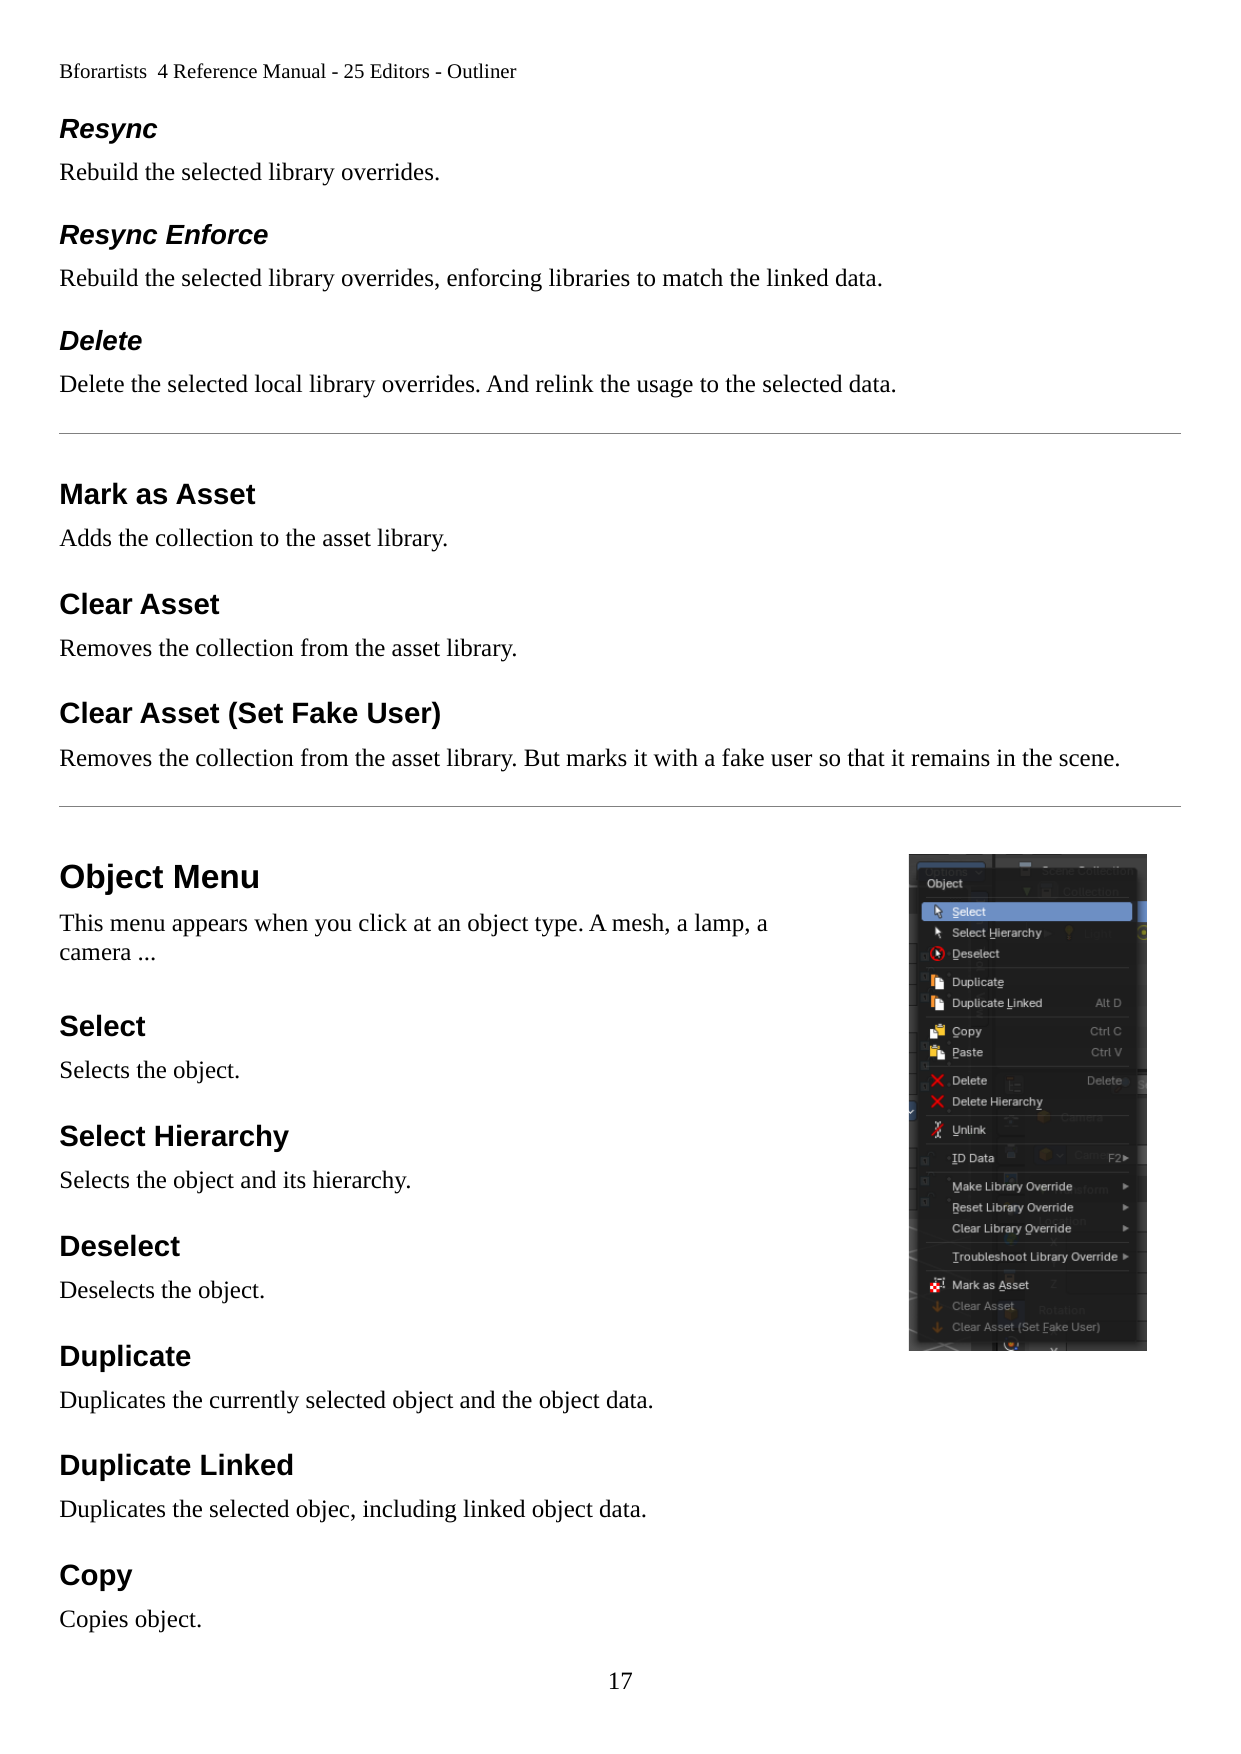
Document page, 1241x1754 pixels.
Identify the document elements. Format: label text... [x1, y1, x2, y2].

subtitle [1147, 857, 1181, 895]
subtitle Resync [59, 113, 1181, 144]
subtitle Mark as Asset [59, 477, 1181, 510]
subtitle Duplicate [59, 1338, 1181, 1372]
text [1147, 908, 1181, 965]
subtitle Deselect [59, 1228, 908, 1262]
subtitle Select Hierarchy [59, 1119, 908, 1152]
subtitle Duplicate Linked [59, 1448, 1181, 1482]
subtitle Clear Asset (Set Fake User) [59, 696, 1181, 730]
text [1147, 1165, 1181, 1194]
subtitle [1147, 1119, 1181, 1152]
subtitle Resync Enforce [59, 218, 1181, 250]
text Selects the object. [59, 1055, 908, 1084]
subtitle Copy [59, 1558, 1181, 1592]
text Duplicates the selected objec, including linked object data. [59, 1494, 1181, 1523]
subtitle Clear Asset [59, 587, 1181, 620]
text [1147, 1055, 1181, 1084]
text Rebuild the selected library overrides. [59, 157, 1181, 186]
picture [908, 854, 1147, 1351]
text Duplicates the currently selected object and the object data. [59, 1385, 1181, 1413]
text Adds the collection to the asset library. [59, 523, 1181, 552]
text Removes the collection from the asset library. But marks it with a fake user so that it remains in the scene. [59, 743, 1181, 771]
subtitle [1147, 1009, 1181, 1042]
text Copies object. [59, 1604, 1181, 1633]
subtitle [1147, 1228, 1181, 1262]
text This menu appears when you click at an object type. A mesh, a lamp, a camera ... [59, 908, 908, 965]
text Selects the object and its hierarchy. [59, 1165, 908, 1194]
text [1147, 1275, 1181, 1303]
text Removes the collection from the asset library. [59, 633, 1181, 662]
subtitle Delete [59, 324, 1181, 356]
text Rebuild the selected library overrides, enforcing libraries to match the linked data. [59, 263, 1181, 292]
text Deselects the object. [59, 1275, 908, 1303]
subtitle Select [59, 1009, 908, 1042]
text Delete the selected local library overrides. And relink the usage to the selected data. [59, 369, 1181, 398]
subtitle Object Menu [59, 857, 908, 895]
